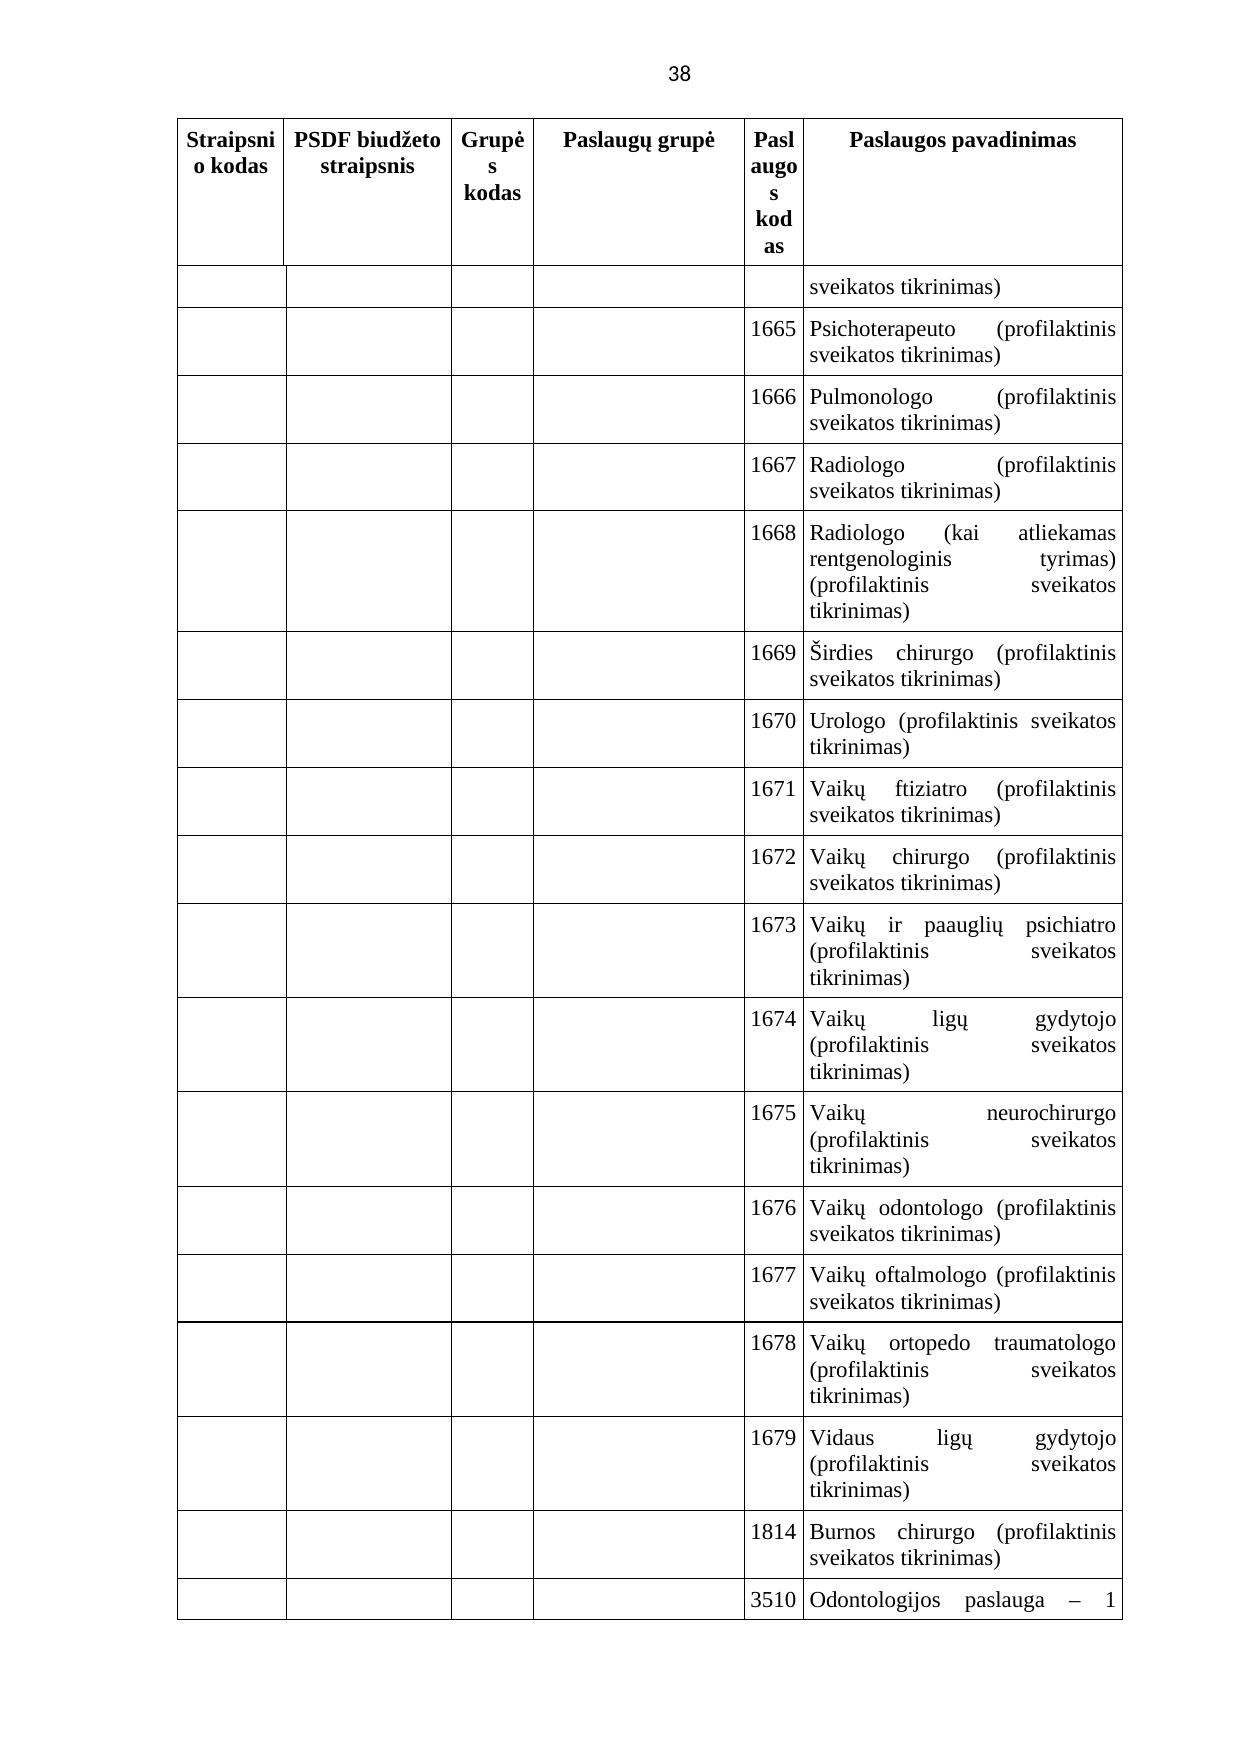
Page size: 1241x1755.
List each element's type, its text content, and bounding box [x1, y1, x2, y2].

table_cell [287, 376, 451, 442]
table_cell [287, 1511, 451, 1578]
table_cell 1669 [745, 632, 803, 699]
table_cell 1666 [745, 376, 803, 442]
table_cell Burnos chirurgo (profilaktinis sveikatos tikrinimas) [804, 1511, 1122, 1578]
table_cell [287, 700, 451, 767]
table_cell [534, 376, 744, 442]
table_cell [534, 1323, 744, 1416]
table_cell [534, 1511, 744, 1578]
table_cell [287, 511, 451, 631]
table_cell [178, 1092, 286, 1186]
table_cell 1671 [745, 768, 803, 835]
table_cell [287, 1255, 451, 1321]
table_cell [534, 1092, 744, 1186]
table_header Paslaugų grupė [534, 119, 744, 265]
table_cell [452, 1323, 533, 1416]
table_cell [287, 266, 451, 307]
table_cell [178, 700, 286, 767]
table_cell Urologo (profilaktinis sveikatos tikrinimas) [804, 700, 1122, 767]
table_cell [452, 1579, 533, 1619]
table_cell 1673 [745, 904, 803, 997]
table_cell [452, 904, 533, 997]
table_cell [178, 1323, 286, 1416]
table_header PSDF biudžeto straipsnis [284, 119, 451, 265]
table_cell [178, 904, 286, 997]
table_cell [178, 308, 286, 374]
table_cell Vidaus ligų gydytojo (profilaktinis sveikatos tikrinimas) [804, 1417, 1122, 1510]
table_cell [287, 1092, 451, 1186]
table_cell [287, 632, 451, 699]
table_cell Vaikų ligų gydytojo (profilaktinis sveikatos tikrinimas) [804, 998, 1122, 1091]
table_cell [534, 1417, 744, 1510]
table_cell [178, 1187, 286, 1253]
table_cell [452, 1417, 533, 1510]
table_cell [534, 836, 744, 903]
table_cell 1675 [745, 1092, 803, 1186]
table_cell [534, 1187, 744, 1253]
table_cell [534, 308, 744, 374]
table_cell [178, 768, 286, 835]
table_cell [452, 1187, 533, 1253]
table_cell Pulmonologo (profilaktinis sveikatos tikrinimas) [804, 376, 1122, 442]
table_cell Vaikų ftiziatro (profilaktinis sveikatos tikrinimas) [804, 768, 1122, 835]
table_cell 1677 [745, 1255, 803, 1321]
table_cell Odontologijos paslauga – 1 [804, 1579, 1122, 1619]
table_cell [178, 511, 286, 631]
table_cell [287, 1417, 451, 1510]
table_cell 1668 [745, 511, 803, 631]
table_cell [534, 768, 744, 835]
table_cell [178, 998, 286, 1091]
table_cell [452, 836, 533, 903]
table_header Paslaugos kodas [745, 119, 803, 265]
table_header Straipsnio kodas [178, 119, 283, 265]
table_cell Širdies chirurgo (profilaktinis sveikatos tikrinimas) [804, 632, 1122, 699]
table_cell [452, 376, 533, 442]
table_cell [287, 768, 451, 835]
table_cell 1676 [745, 1187, 803, 1253]
table_cell [178, 444, 286, 510]
table_cell [287, 444, 451, 510]
table_cell [178, 376, 286, 442]
table_cell 1678 [745, 1323, 803, 1416]
table_cell [452, 998, 533, 1091]
table_cell [287, 1323, 451, 1416]
table_cell [452, 308, 533, 374]
table_cell [534, 904, 744, 997]
table_cell [452, 266, 533, 307]
table_cell [287, 308, 451, 374]
table_cell [534, 444, 744, 510]
table_cell 3510 [745, 1579, 803, 1619]
table_cell [452, 1511, 533, 1578]
table_cell Radiologo (kai atliekamas rentgenologinis tyrimas) (profilaktinis sveikatos tikrinimas) [804, 511, 1122, 631]
table_cell [287, 1579, 451, 1619]
table_cell [178, 1255, 286, 1321]
table_cell 1665 [745, 308, 803, 374]
table_cell Vaikų chirurgo (profilaktinis sveikatos tikrinimas) [804, 836, 1122, 903]
table_cell [745, 266, 803, 307]
table_cell [534, 511, 744, 631]
table_cell Vaikų neurochirurgo (profilaktinis sveikatos tikrinimas) [804, 1092, 1122, 1186]
table_cell [452, 768, 533, 835]
table_cell 1814 [745, 1511, 803, 1578]
table_cell sveikatos tikrinimas) [804, 266, 1122, 307]
table_cell [534, 998, 744, 1091]
table_cell [452, 511, 533, 631]
table_cell [534, 700, 744, 767]
table_cell [178, 632, 286, 699]
table_cell [178, 836, 286, 903]
table_cell 1679 [745, 1417, 803, 1510]
table_cell [287, 904, 451, 997]
table_cell Vaikų ir paauglių psichiatro (profilaktinis sveikatos tikrinimas) [804, 904, 1122, 997]
table_cell [534, 1579, 744, 1619]
table_cell 1672 [745, 836, 803, 903]
table_cell Vaikų ortopedo traumatologo (profilaktinis sveikatos tikrinimas) [804, 1323, 1122, 1416]
table_cell [178, 1579, 286, 1619]
table_cell [178, 1511, 286, 1578]
table_cell [452, 1255, 533, 1321]
table_cell [534, 1255, 744, 1321]
table_header Paslaugos pavadinimas [804, 119, 1122, 265]
table_header Grupės kodas [452, 119, 533, 265]
table_cell Psichoterapeuto (profilaktinis sveikatos tikrinimas) [804, 308, 1122, 374]
table_cell [178, 266, 286, 307]
table_cell [452, 444, 533, 510]
table_cell 1670 [745, 700, 803, 767]
table_cell [452, 1092, 533, 1186]
table_cell [534, 632, 744, 699]
table_cell [287, 1187, 451, 1253]
table_cell [287, 998, 451, 1091]
table_cell 1667 [745, 444, 803, 510]
table_cell [452, 700, 533, 767]
table_cell Vaikų odontologo (profilaktinis sveikatos tikrinimas) [804, 1187, 1122, 1253]
table_cell [534, 266, 744, 307]
table_cell [287, 836, 451, 903]
table_cell [178, 1417, 286, 1510]
table_cell Radiologo (profilaktinis sveikatos tikrinimas) [804, 444, 1122, 510]
table_cell Vaikų oftalmologo (profilaktinis sveikatos tikrinimas) [804, 1255, 1122, 1321]
table_cell [452, 632, 533, 699]
table_cell 1674 [745, 998, 803, 1091]
